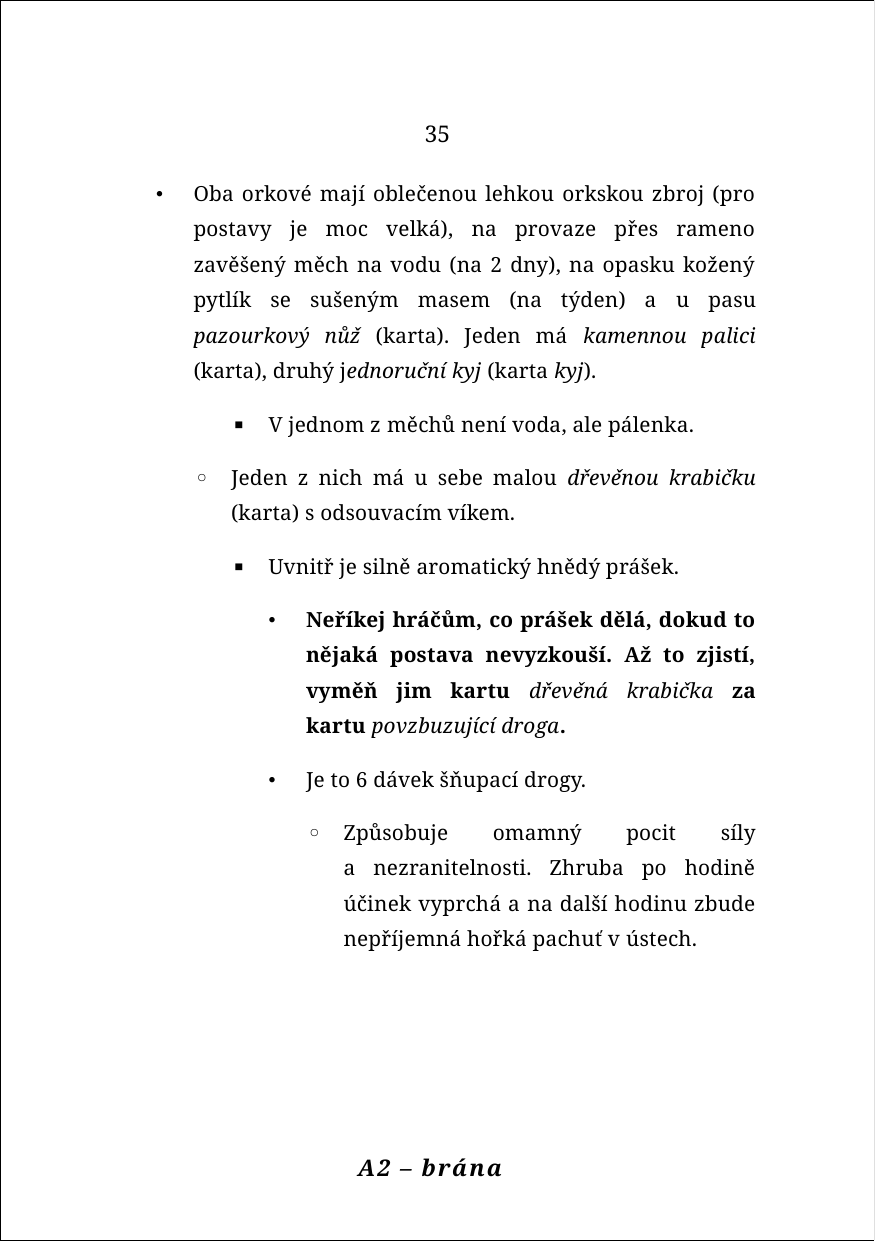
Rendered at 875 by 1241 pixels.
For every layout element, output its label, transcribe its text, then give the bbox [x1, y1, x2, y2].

list Oba orkové mají oblečenou lehkou orkskou zbroj (pro postavy je moc velká), na provaze přes rameno zavěšený měch na vodu (na 2 dny), na opasku kožený pytlík se sušeným masem (na týden) a⁠ u⁠ pasu pazourkový nůž (karta). Jeden má kamennou palici (karta), druhý jednoruční kyj (karta kyj). [156, 179, 756, 385]
list Způsobuje omamný pocit síly a⁠ nezranitelnosti. Zhruba po hodině účinek vyprchá a⁠ na další hodinu zbude nepříjemná hořká pachuť v⁠ ústech. [306, 818, 756, 953]
list Neříkej hráčům, co prášek dělá, dokud to nějaká postava nevyzkouší. Až to zjistí, vyměň jim kartu dřevěná krabička za kartu povzbuzující droga. [268, 605, 756, 740]
list V⁠ jednom z⁠ měchů není voda, ale pálenka. [231, 410, 756, 438]
list Uvnitř je silně aromatický hnědý prášek. [231, 552, 756, 580]
list Je to 6 dávek šňupací drogy. [268, 765, 756, 793]
list Jeden z⁠ nich má u⁠ sebe malou dřevěnou krabičku (karta) s⁠ odsouvacím víkem. [193, 463, 756, 527]
